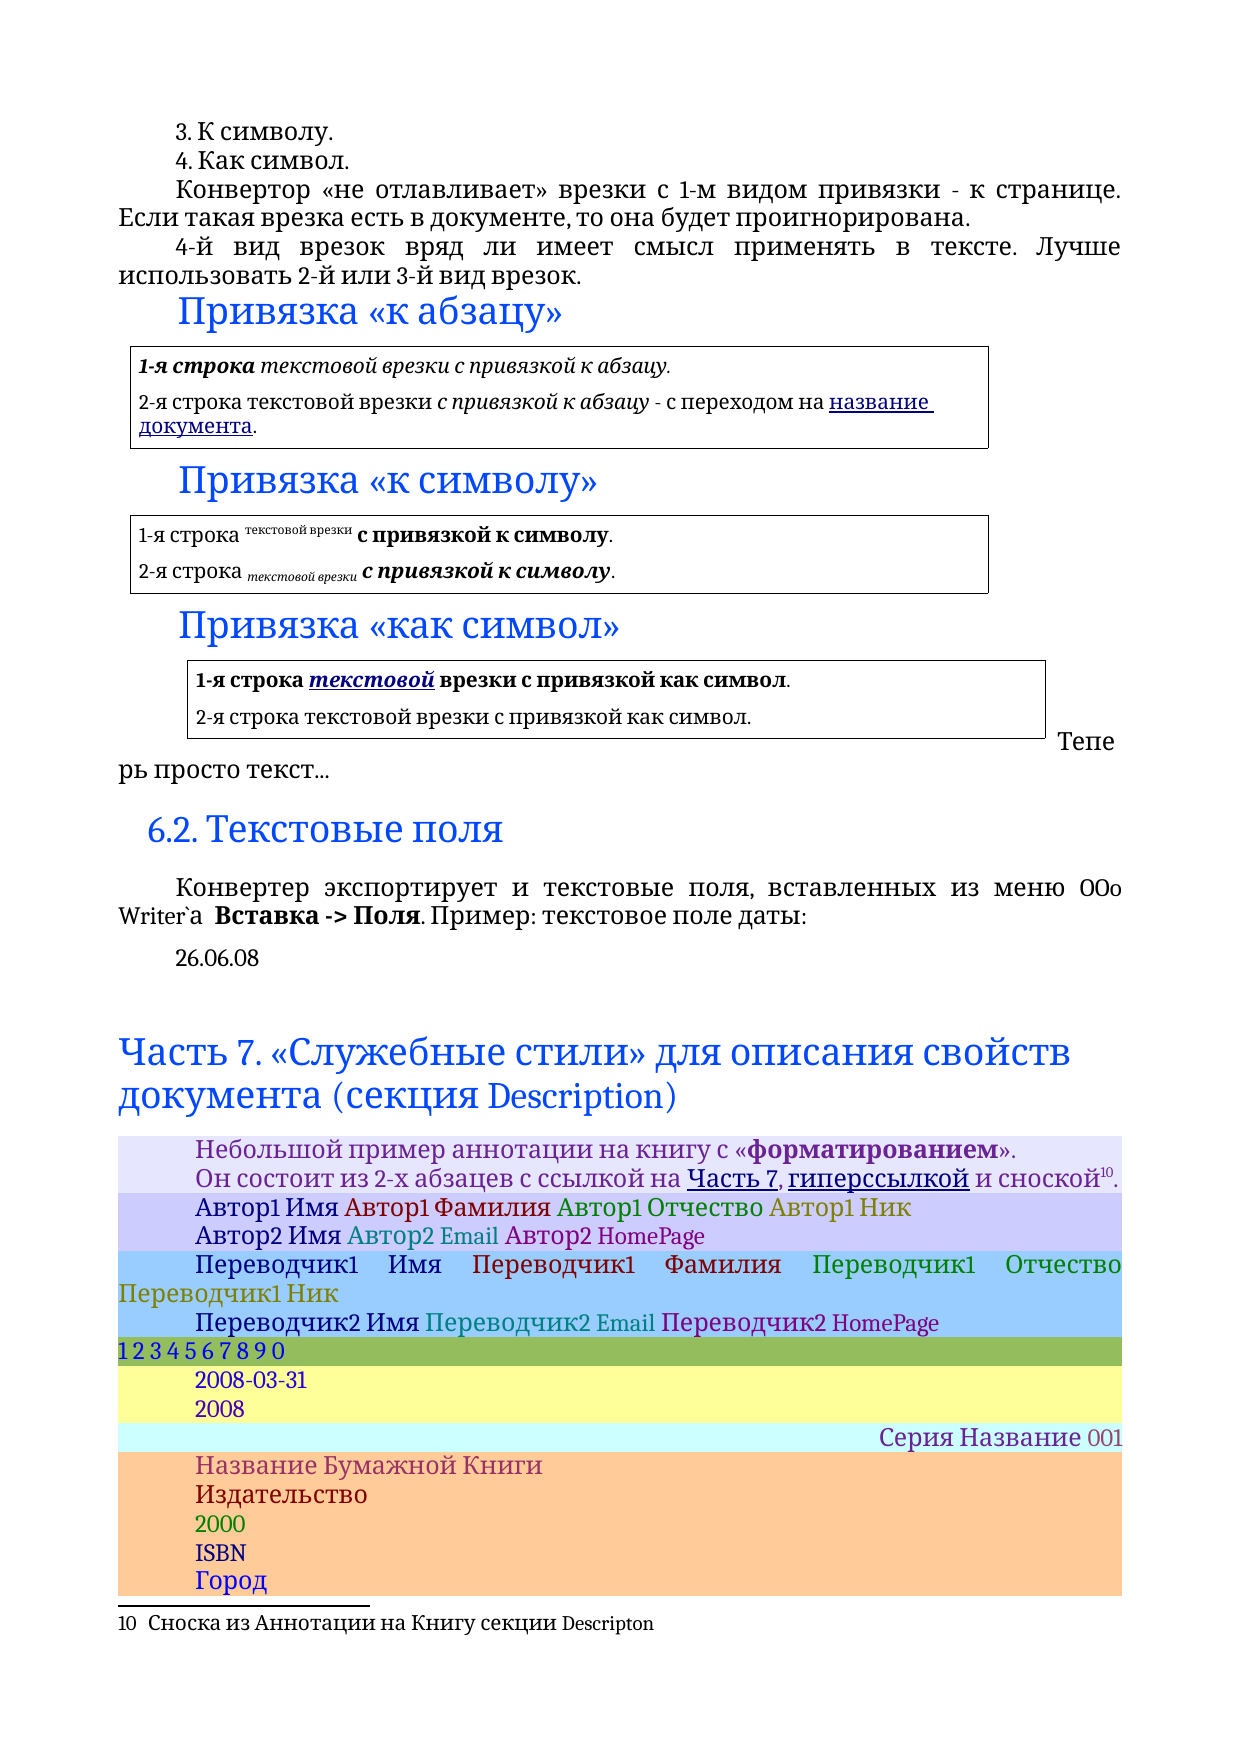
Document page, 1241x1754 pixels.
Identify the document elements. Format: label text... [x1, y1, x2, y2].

text Конвертор «не отлавливает» врезки с 1-м видом привязки - к странице. Если такая врезка есть в документе, то она будет проигнорирована. [118, 176, 1122, 233]
text 2000 [118, 1510, 1122, 1538]
text 1 2 3 4 5 6 7 8 9 0 [118, 1337, 1122, 1366]
text Привязка «к символу» [118, 334, 1122, 503]
text Привязка «как символ» [118, 503, 1122, 648]
text 1-я строка текстовой врезки с привязкой как символ. [196, 669, 1036, 693]
text 2008-03-31 [118, 1366, 1122, 1395]
text Привязка «к абзацу» [177, 291, 1122, 334]
text ISBN [118, 1538, 1122, 1567]
text Сноска из Аннотации на Книгу секции Descripton [118, 1612, 1122, 1636]
text 1-я строка текстовой врезки с привязкой к абзацу. [139, 354, 979, 378]
text Переводчик1 Имя Переводчик1 Фамилия Переводчик1 Отчество Переводчик1 Ник [118, 1251, 1122, 1308]
text 2-я строка текстовой врезки с привязкой к абзацу - с переходом на название документа. [139, 391, 979, 439]
text 2-я строка текстовой врезки с привязкой к символу. [139, 560, 979, 584]
text Город [118, 1567, 1122, 1596]
text Название Бумажной Книги [118, 1452, 1122, 1481]
text Он состоит из 2-х абзацев с ссылкой на Часть 7, гиперссылкой и сноской. [118, 1165, 1122, 1193]
text 4-й вид врезок вряд ли имеет смысл применять в тексте. Лучше использовать 2-й или 3-й вид врезок. [118, 233, 1122, 291]
text Издательство [118, 1481, 1122, 1510]
text Серия Название 001 [118, 1423, 1122, 1452]
text 26.06.08 [118, 943, 1122, 972]
text Автор1 Имя Автор1 Фамилия Автор1 Отчество Автор1 Ник [118, 1193, 1122, 1222]
text Небольшой пример аннотации на книгу с «форматированием». [118, 1136, 1122, 1165]
text Конвертер экспортирует и текстовые поля, вставленных из меню OOo Writer`а Вставка -> Поля. Пример: текстовое поле даты: [118, 873, 1122, 931]
text 6.2. Текстовые поля [148, 809, 1122, 852]
text 3. К символу. [118, 118, 1122, 147]
text Автор2 Имя Автор2 Email Автор2 HomePage [118, 1222, 1122, 1251]
text Теперь просто текст... [118, 648, 1122, 785]
text Часть 7. «Служебные стили» для описания свойств документа (секция Description) [118, 1032, 1122, 1118]
text Переводчик2 Имя Переводчик2 Email Переводчик2 HomePage [118, 1308, 1122, 1337]
text 2008 [118, 1395, 1122, 1423]
text 1-я строка текстовой врезки с привязкой к символу. [139, 524, 979, 548]
text 4. Как символ. [118, 147, 1122, 176]
text 2-я строка текстовой врезки с привязкой как символ. [196, 705, 1036, 729]
